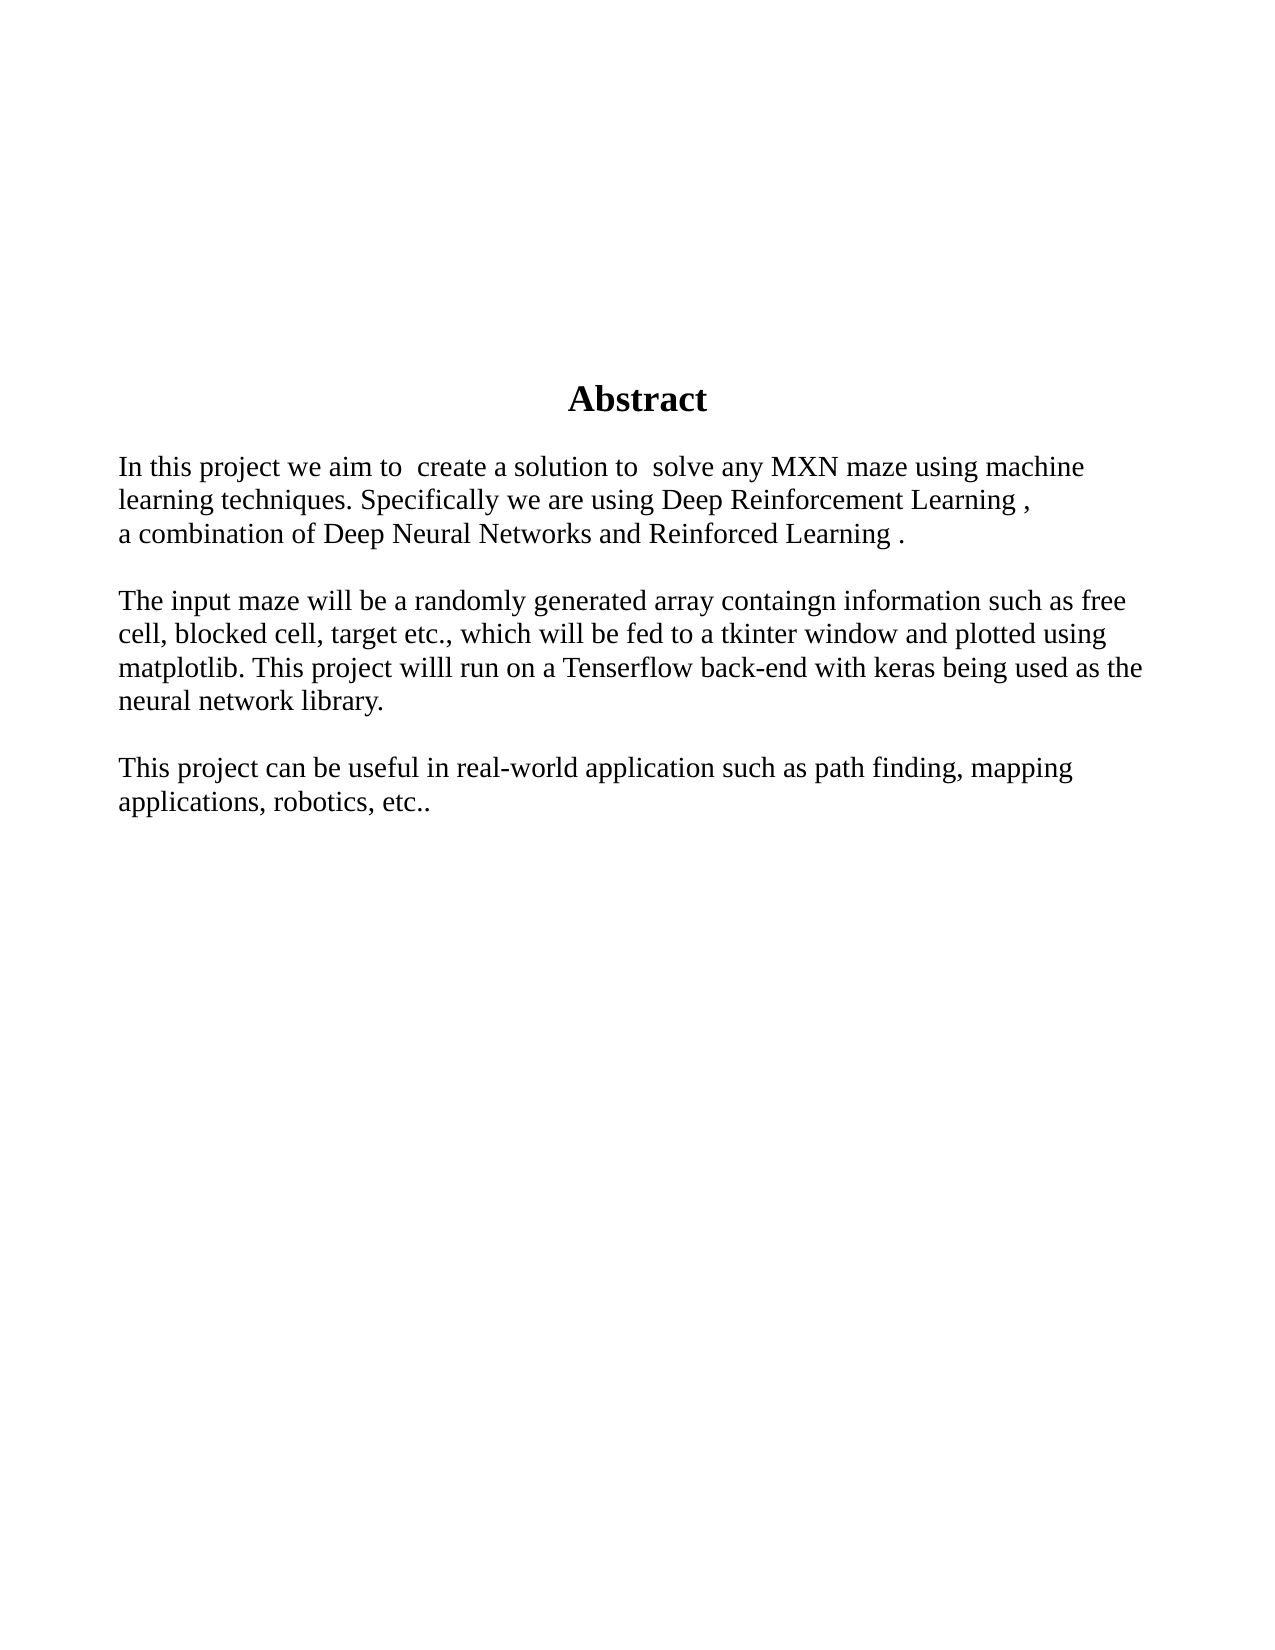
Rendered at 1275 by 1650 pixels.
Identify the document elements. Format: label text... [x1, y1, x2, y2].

text The input maze will be a randomly generated array containgn information such as free cell, blocked cell, target etc., which will be fed to a tkinter window and plotted using matplotlib. This project willl run on a Tenserflow back-end with keras being used as the neural network library. [118, 583, 1157, 717]
text Abstract [118, 377, 1157, 420]
text a combination of Deep Neural Networks and Reinforced Learning . [118, 516, 1157, 549]
text In this project we aim to create a solution to solve any MXN maze using machine learning techniques. Specifically we are using Deep Reinforcement Learning , [118, 449, 1157, 516]
text This project can be useful in real-world application such as path finding, mapping applications, robotics, etc.. [118, 751, 1157, 818]
